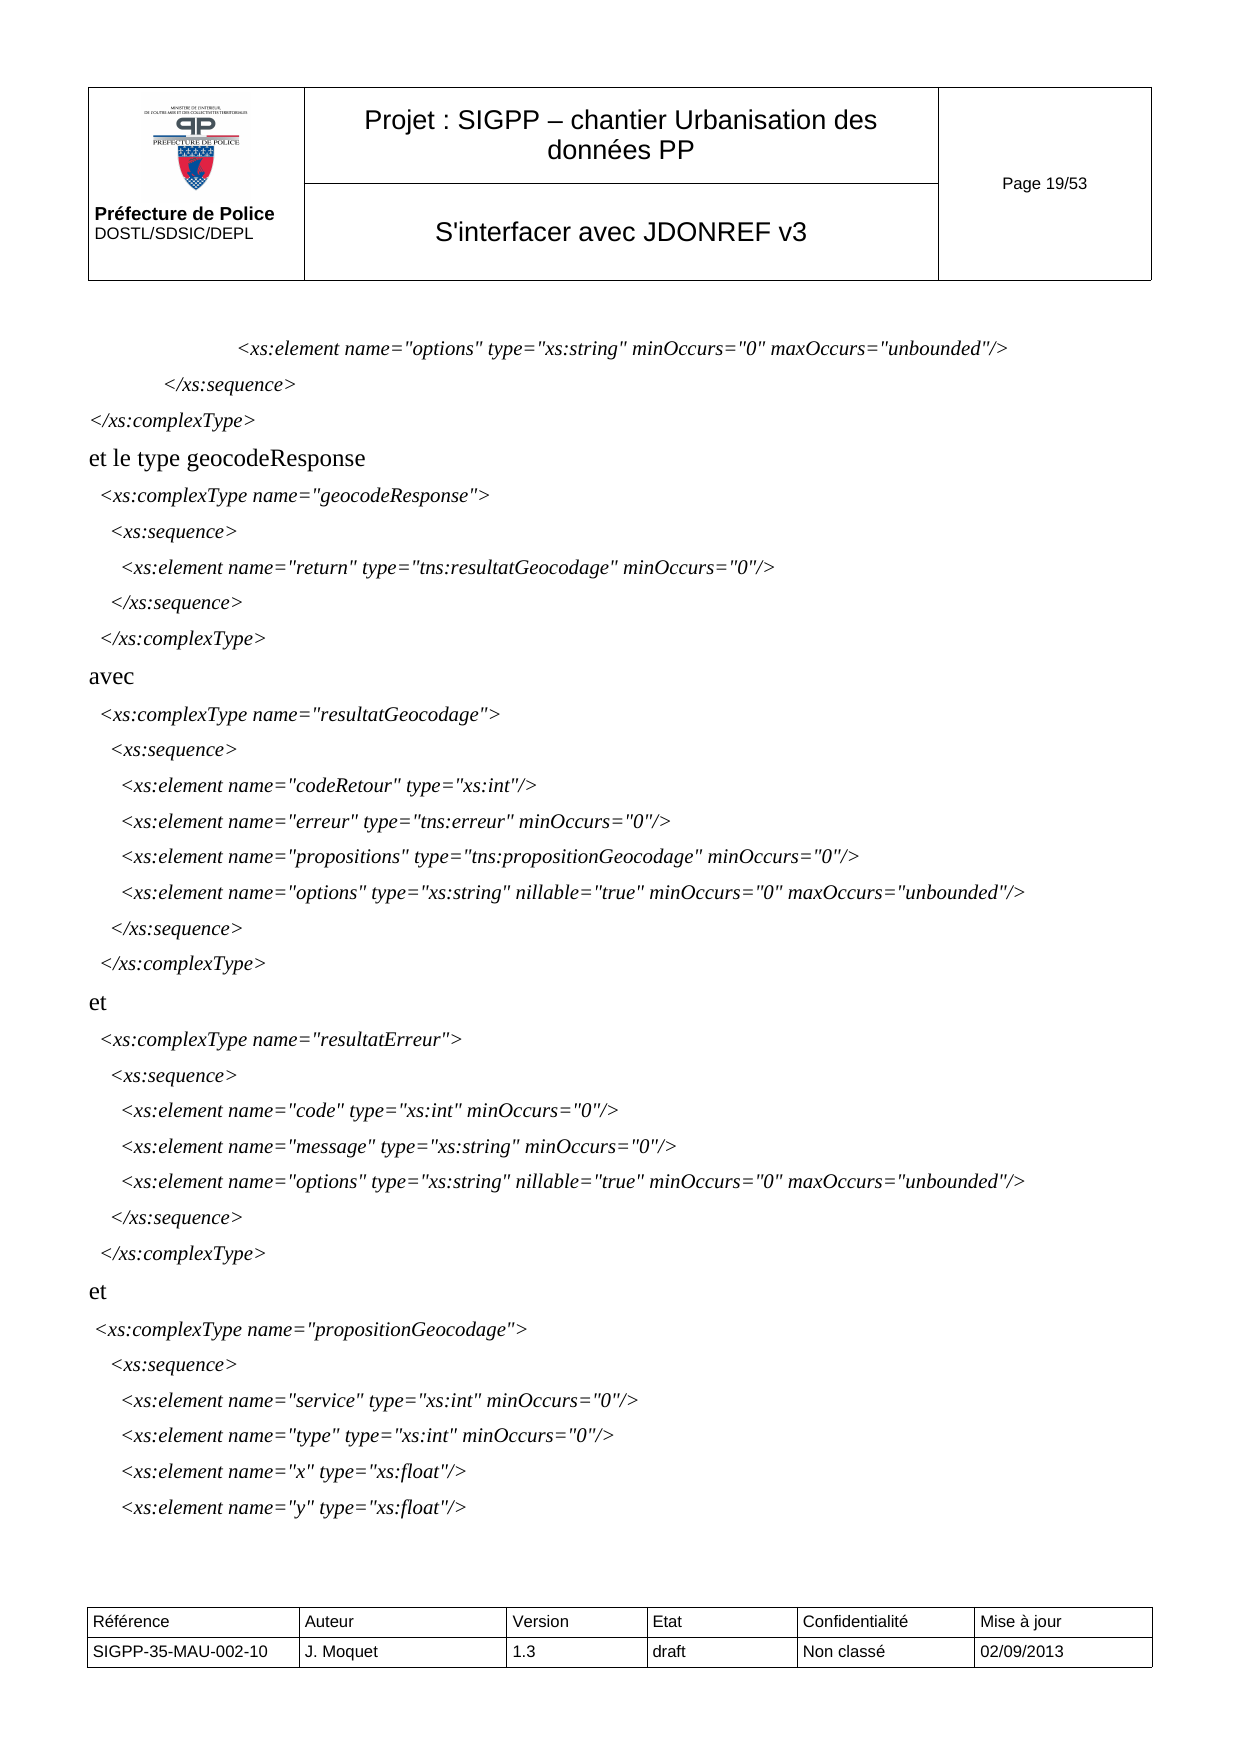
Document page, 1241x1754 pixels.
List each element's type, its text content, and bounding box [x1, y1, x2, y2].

text <xs:element name="options" type="xs:string" minOccurs="0" maxOccurs="unbounded"/> [88, 337, 1152, 360]
text <xs:element name="options" type="xs:string" nillable="true" minOccurs="0" maxOccurs="unbounded"/> [88, 1170, 1152, 1193]
text <xs:element name="propositions" type="tns:propositionGeocodage" minOccurs="0"/> [88, 845, 1152, 868]
text <xs:complexType name="propositionGeocodage"> [88, 1317, 1152, 1341]
text et [88, 988, 1152, 1015]
picture [141, 92, 252, 203]
text <xs:element name="erreur" type="tns:erreur" minOccurs="0"/> [88, 809, 1152, 833]
text <xs:element name="options" type="xs:string" nillable="true" minOccurs="0" maxOccurs="unbounded"/> [88, 881, 1152, 904]
text <xs:complexType name="geocodeResponse"> [88, 484, 1152, 507]
text <xs:element name="return" type="tns:resultatGeocodage" minOccurs="0"/> [88, 556, 1152, 579]
text <xs:element name="code" type="xs:int" minOccurs="0"/> [88, 1099, 1152, 1122]
text <xs:sequence> [88, 1353, 1152, 1376]
text <xs:element name="codeRetour" type="xs:int"/> [88, 774, 1152, 797]
text <xs:complexType name="resultatErreur"> [88, 1028, 1152, 1051]
text </xs:sequence> [88, 591, 1152, 614]
text et le type geocodeResponse [88, 444, 1152, 472]
text </xs:complexType> [88, 952, 1152, 975]
text <xs:sequence> [88, 1063, 1152, 1087]
text <xs:sequence> [88, 520, 1152, 543]
text </xs:sequence> [88, 916, 1152, 939]
text </xs:sequence> [88, 1206, 1152, 1229]
text avec [88, 662, 1152, 690]
text </xs:complexType> [88, 627, 1152, 650]
text <xs:element name="message" type="xs:string" minOccurs="0"/> [88, 1135, 1152, 1158]
text <xs:sequence> [88, 738, 1152, 761]
text <xs:element name="type" type="xs:int" minOccurs="0"/> [88, 1424, 1152, 1447]
text <xs:complexType name="resultatGeocodage"> [88, 703, 1152, 726]
text <xs:element name="service" type="xs:int" minOccurs="0"/> [88, 1389, 1152, 1412]
text </xs:complexType> [88, 408, 1152, 432]
text </xs:sequence> [88, 373, 1152, 396]
text </xs:complexType> [88, 1242, 1152, 1265]
text et [88, 1277, 1152, 1305]
text <xs:element name="y" type="xs:float"/> [88, 1496, 1152, 1519]
text <xs:element name="x" type="xs:float"/> [88, 1460, 1152, 1483]
